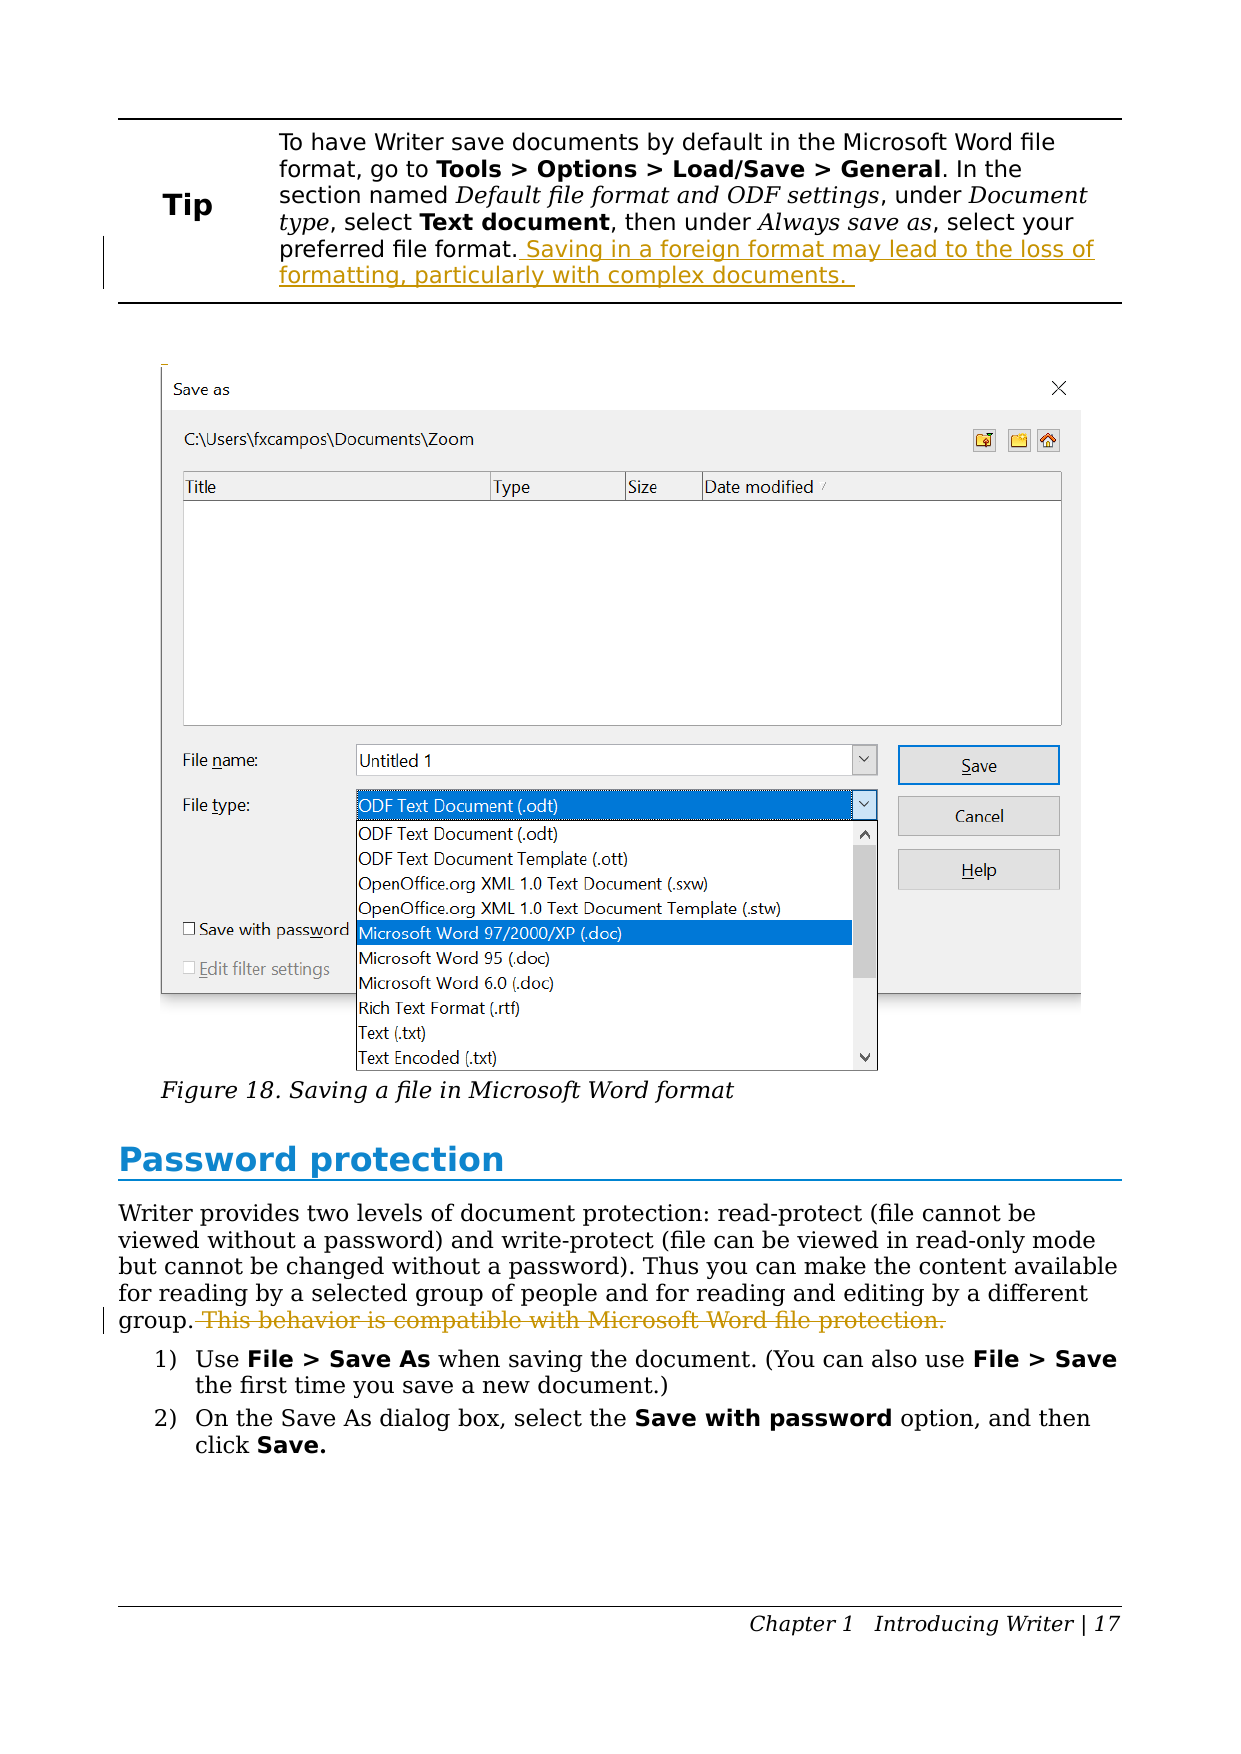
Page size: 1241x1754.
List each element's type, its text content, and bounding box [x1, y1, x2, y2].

list Use File > Save As when saving the document. (You can also use File > Save the first time you save a new document.) [177, 1346, 1122, 1399]
text Writer provides two levels of document protection: read-protect (file cannot be viewed without a password) and write-protect (file can be viewed in read-only mode but cannot be changed without a password). Thus you can make the content available for reading by a selected group of people and for reading and editing by a different group. [118, 1200, 1122, 1333]
list On the Save As dialog box, select the Save with password option, and then click Save. [177, 1406, 1122, 1459]
text Figure 18. Saving a file in Microsoft Word format [161, 1078, 1079, 1104]
subtitle Password protection [118, 1140, 1122, 1179]
picture [160, 367, 1081, 1071]
table_header To have Writer save documents by default in the Microsoft Word file format, go to Tools > Options > Load/Save > General. In the section named Default file format and ODF settings, under Document type, select Text document, then under Always save as, select your preferred file format. Saving in a foreign format may lead to the loss of formatting, particularly with complex documents. [258, 120, 1122, 302]
table_header Tip [118, 120, 257, 302]
